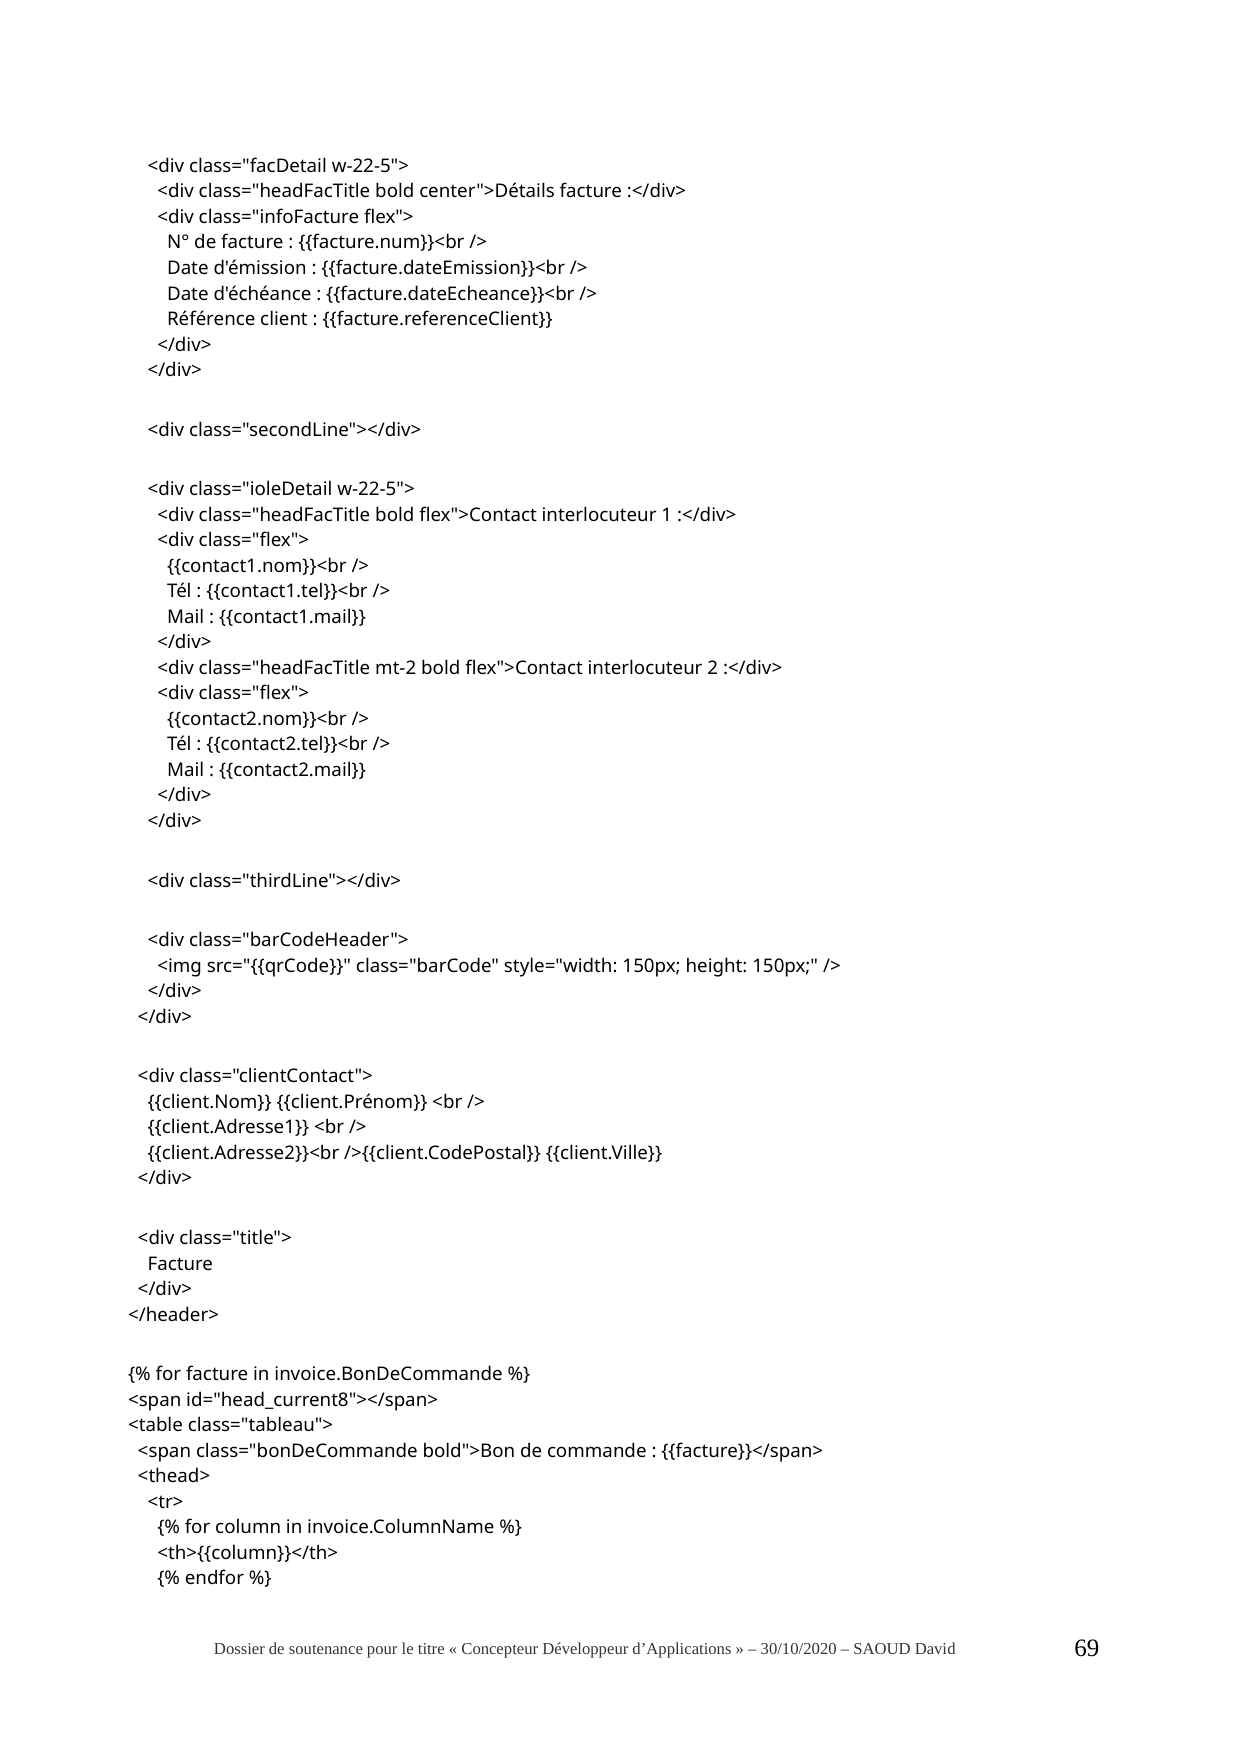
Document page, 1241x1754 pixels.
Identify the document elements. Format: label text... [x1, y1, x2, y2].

text <div class="headFacTitle mt-2 bold flex">Contact interlocuteur 2 :</div> [118, 654, 1122, 680]
text </div> [118, 1003, 1122, 1028]
text </div> [118, 356, 1122, 382]
text <img src="{{qrCode}}" class="barCode" style="width: 150px; height: 150px;" /> [118, 952, 1122, 977]
text {% for facture in invoice.BonDeCommande %} [118, 1360, 1122, 1386]
text </div> [118, 807, 1122, 833]
text <div class="clientContact"> [118, 1063, 1122, 1088]
text Référence client : {{facture.referenceClient}} [118, 305, 1122, 331]
text Date d'échéance : {{facture.dateEcheance}}<br /> [118, 280, 1122, 305]
text <div class="thirdLine"></div> [118, 867, 1122, 892]
text Tél : {{contact2.tel}}<br /> [118, 731, 1122, 756]
text {% for column in invoice.ColumnName %} [118, 1513, 1122, 1539]
text <div class="ioleDetail w-22-5"> [118, 476, 1122, 501]
text </div> [118, 1165, 1122, 1190]
text Facture [118, 1250, 1122, 1275]
text </div> [118, 1275, 1122, 1301]
text {{contact2.nom}}<br /> [118, 705, 1122, 731]
text </header> [118, 1301, 1122, 1326]
text </div> [118, 782, 1122, 807]
text <span id="head_current8"></span> [118, 1386, 1122, 1411]
text {{client.Adresse2}}<br />{{client.CodePostal}} {{client.Ville}} [118, 1139, 1122, 1165]
text {{contact1.nom}}<br /> [118, 552, 1122, 578]
text {{client.Adresse1}} <br /> [118, 1114, 1122, 1139]
text <div class="title"> [118, 1224, 1122, 1250]
text </div> [118, 977, 1122, 1003]
text <div class="headFacTitle bold flex">Contact interlocuteur 1 :</div> [118, 501, 1122, 527]
text N° de facture : {{facture.num}}<br /> [118, 229, 1122, 254]
text Mail : {{contact1.mail}} [118, 603, 1122, 629]
text Tél : {{contact1.tel}}<br /> [118, 578, 1122, 603]
text <table class="tableau"> [118, 1411, 1122, 1437]
text Mail : {{contact2.mail}} [118, 756, 1122, 782]
text Date d'émission : {{facture.dateEmission}}<br /> [118, 254, 1122, 280]
text <div class="barCodeHeader"> [118, 926, 1122, 952]
text </div> [118, 331, 1122, 356]
text </div> [118, 629, 1122, 654]
text <div class="infoFacture flex"> [118, 203, 1122, 229]
text <span class="bonDeCommande bold">Bon de commande : {{facture}}</span> [118, 1437, 1122, 1462]
text <tr> [118, 1488, 1122, 1513]
text <th>{{column}}</th> [118, 1539, 1122, 1564]
text {% endfor %} [118, 1564, 1122, 1590]
text <div class="headFacTitle bold center">Détails facture :</div> [118, 178, 1122, 203]
text <thead> [118, 1462, 1122, 1488]
text <div class="flex"> [118, 527, 1122, 552]
text <div class="facDetail w-22-5"> [118, 152, 1122, 178]
text <div class="secondLine"></div> [118, 416, 1122, 441]
text <div class="flex"> [118, 680, 1122, 705]
text {{client.Nom}} {{client.Prénom}} <br /> [118, 1088, 1122, 1114]
